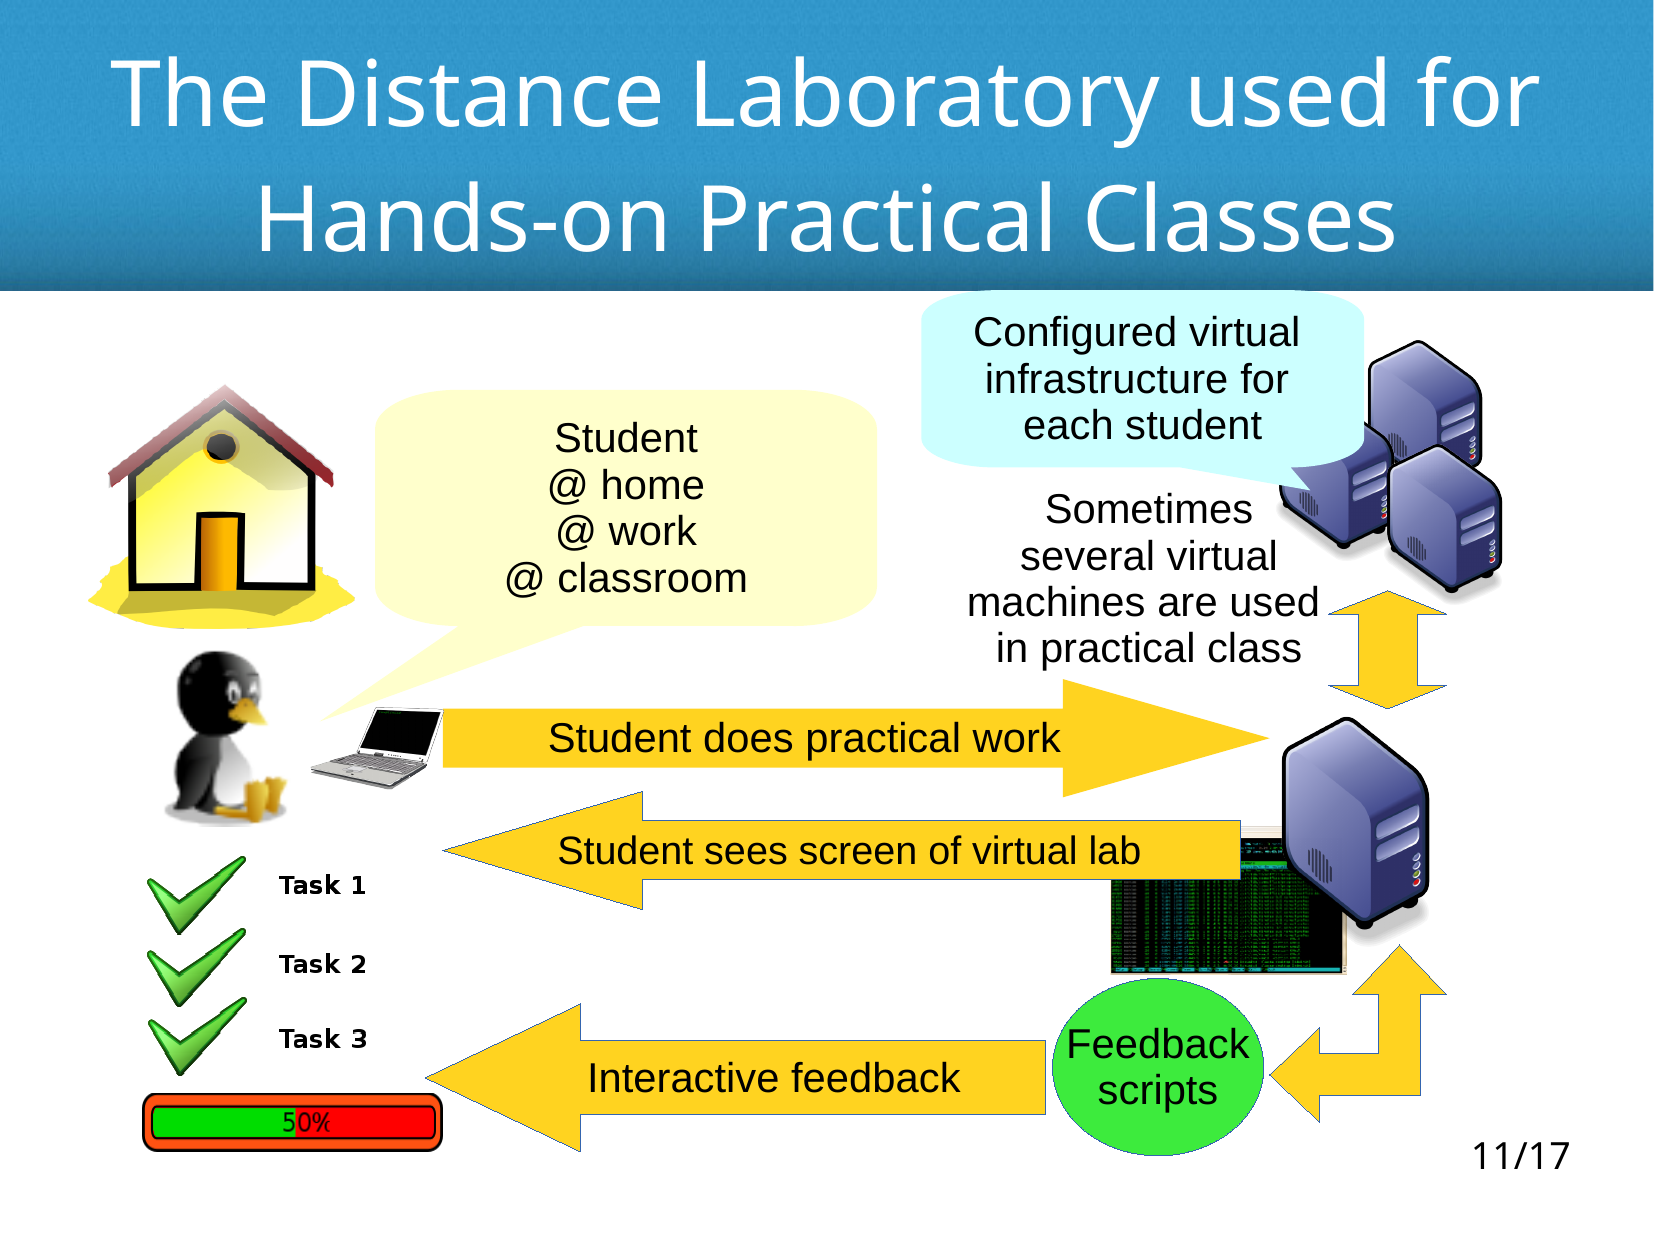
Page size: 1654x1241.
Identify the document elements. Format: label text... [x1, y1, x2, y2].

picture [1292, 334, 1516, 625]
text_box Student @ home @ work @ classroom [319, 389, 878, 722]
text_box Student sees screen of virtual lab [442, 791, 1241, 910]
title The Distance Laboratory used for Hands-on Practical Classes [82, 48, 1571, 258]
picture [88, 383, 355, 629]
text_box Student does practical work [502, 680, 1269, 798]
text_box Sometimes several virtual machines are used in practical class [952, 478, 1347, 680]
list [44, 271, 1611, 1214]
text_box Configured virtual infrastructure for each student [921, 290, 1365, 478]
text_box [1269, 944, 1447, 1123]
picture [142, 636, 502, 1152]
picture [0, 0, 1654, 291]
text_box [1328, 590, 1447, 709]
picture [1269, 708, 1447, 975]
text_box Feedback scripts [1052, 978, 1264, 1156]
text_box Interactive feedback [425, 1003, 1046, 1152]
